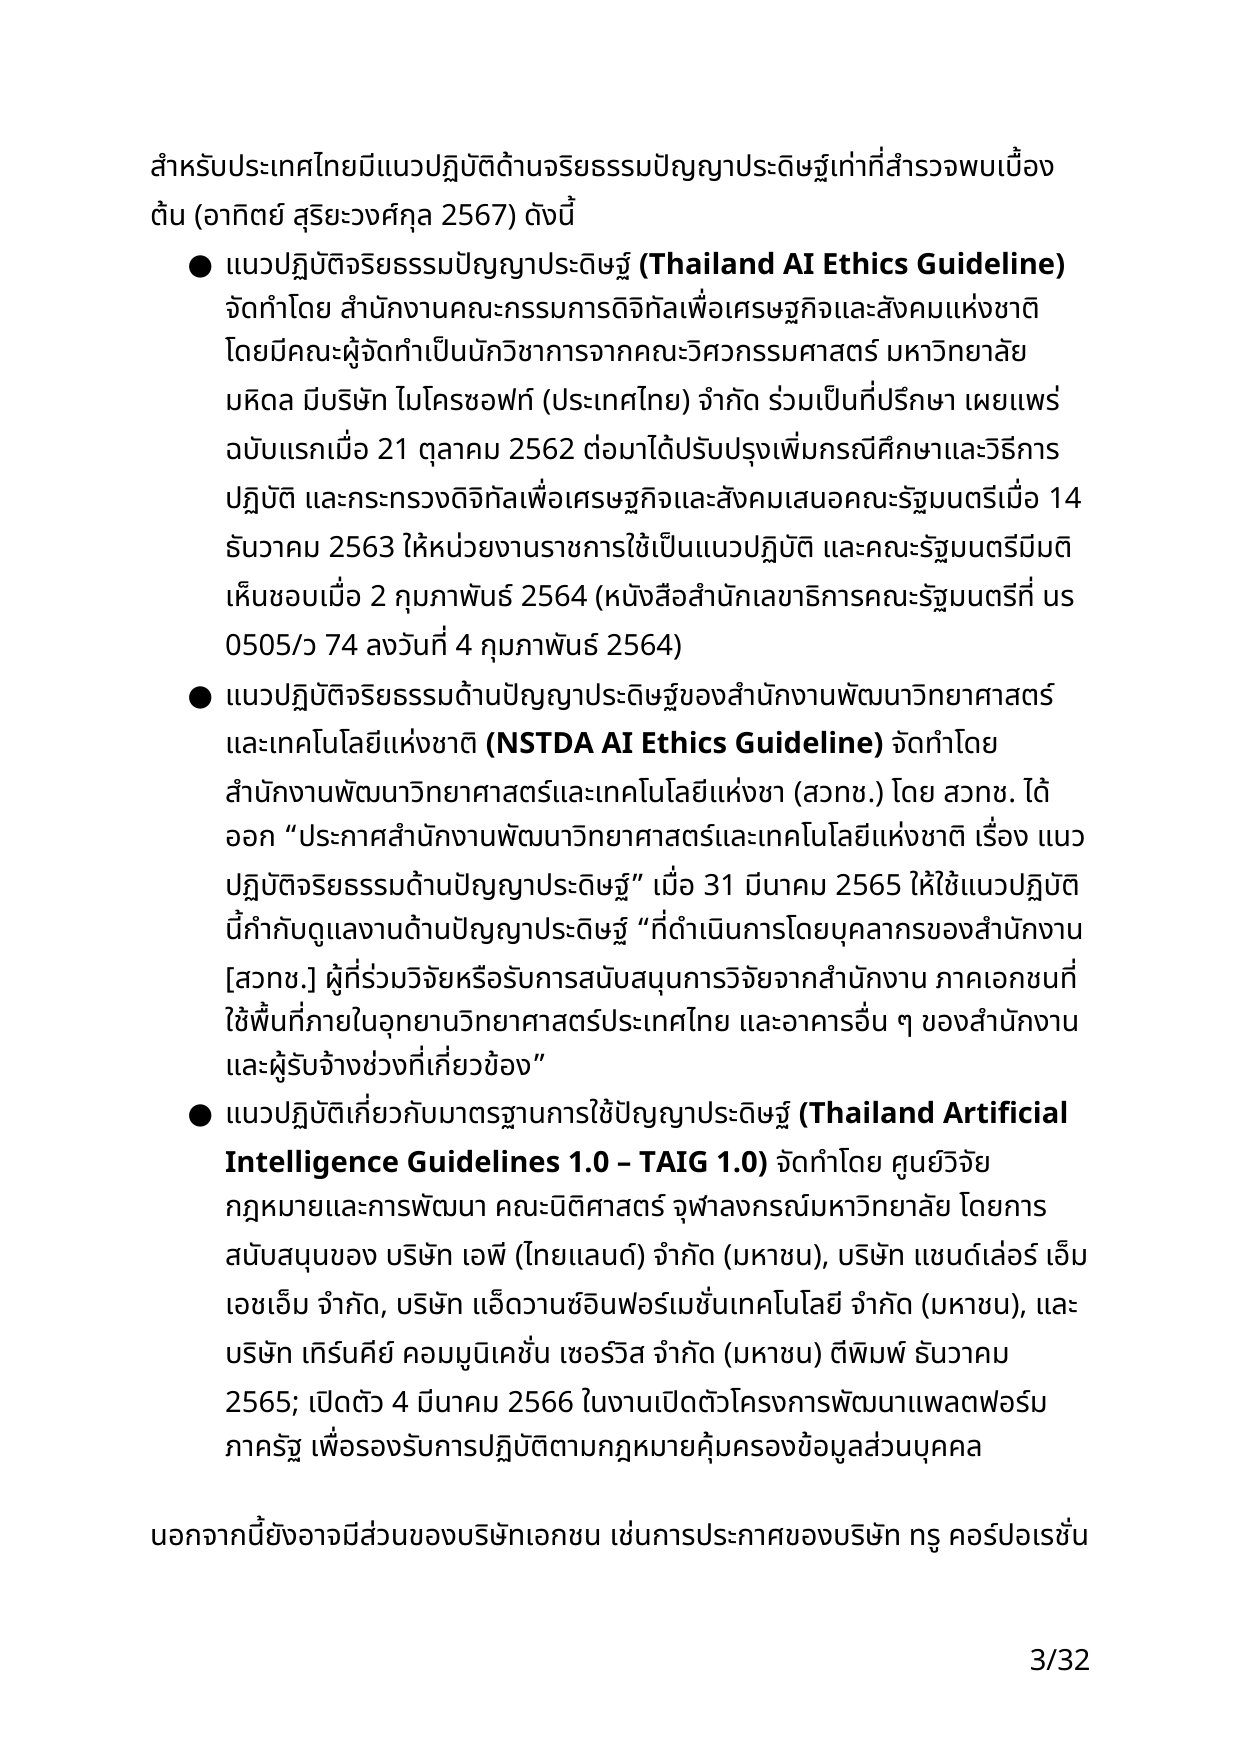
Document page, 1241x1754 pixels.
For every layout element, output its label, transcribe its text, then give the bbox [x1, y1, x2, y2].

list แนวปฏิบัติจริยธรรมด้านปัญญาประดิษฐ์ของสำนักงานพัฒนาวิทยาศาสตร์และเทคโนโลยีแห่งชาติ (NSTDA AI Ethics Guideline) จัดทำโดย สำนักงานพัฒนาวิทยาศาสตร์และเทคโนโลยีแห่งชา (สวทช.) โดย สวทช. ได้ออก “ประกาศสำนักงานพัฒนาวิทยาศาสตร์และเทคโนโลยีแห่งชาติ เรื่อง แนวปฏิบัติจริยธรรมด้านปัญญาประดิษฐ์” เมื่อ 31 มีนาคม 2565 ให้ใช้แนวปฏิบัตินี้กํากับดูแลงานด้านปัญญาประดิษฐ์ “ที่ดําเนินการโดยบุคลากรของสำนักงาน [สวทช.] ผู้ที่ร่วมวิจัยหรือรับการสนับสนุนการวิจัยจากสำนักงาน ภาคเอกชนที่ใช้พื้นที่ภายในอุทยานวิทยาศาสตร์ประเทศไทย และอาคารอื่น ๆ ของสำนักงาน และผู้รับจ้างช่วงที่เกี่ยวข้อง” [187, 674, 1090, 1087]
list แนวปฏิบัติจริยธรรมปัญญาประดิษฐ์ (Thailand AI Ethics Guideline) จัดทำโดย สำนักงานคณะกรรมการดิจิทัลเพื่อเศรษฐกิจและสังคมแห่งชาติ โดยมีคณะผู้จัดทำเป็นนักวิชาการจากคณะวิศวกรรมศาสตร์ มหาวิทยาลัยมหิดล มีบริษัท ไมโครซอฟท์ (ประเทศไทย) จำกัด ร่วมเป็นที่ปรึกษา เผยแพร่ฉบับแรกเมื่อ 21 ตุลาคม 2562 ต่อมาได้ปรับปรุงเพิ่มกรณีศึกษาและวิธีการปฏิบัติ และกระทรวงดิจิทัลเพื่อเศรษฐกิจและสังคมเสนอคณะรัฐมนตรีเมื่อ 14 ธันวาคม 2563 ให้หน่วยงานราชการใช้เป็นแนวปฏิบัติ และคณะรัฐมนตรีมีมติเห็นชอบเมื่อ 2 กุมภาพันธ์ 2564 (หนังสือสำนักเลขาธิการคณะรัฐมนตรีที่ นร 0505/ว 74 ลงวันที่ 4 กุมภาพันธ์ 2564) [187, 243, 1090, 667]
list แนวปฏิบัติเกี่ยวกับมาตรฐานการใช้ปัญญาประดิษฐ์ (Thailand Artificial Intelligence Guidelines 1.0 – TAIG 1.0) จัดทำโดย ศูนย์วิจัยกฎหมายและการพัฒนา คณะนิติศาสตร์ จุฬาลงกรณ์มหาวิทยาลัย โดยการสนับสนุนของ บริษัท เอพี (ไทยแลนด์) จำกัด (มหาชน), บริษัท แชนด์เล่อร์ เอ็มเอชเอ็ม จำกัด, บริษัท แอ็ดวานซ์อินฟอร์เมชั่นเทคโนโลยี จำกัด (มหาชน), และ บริษัท เทิร์นคีย์ คอมมูนิเคชั่น เซอร์วิส จำกัด (มหาชน) ตีพิมพ์ ธันวาคม 2565; เปิดตัว 4 มีนาคม 2566 ในงานเปิดตัวโครงการพัฒนาแพลตฟอร์มภาครัฐ เพื่อรองรับการปฏิบัติตามกฎหมายคุ้มครองข้อมูลส่วนบุคคล [187, 1093, 1090, 1468]
text สำหรับประเทศไทยมีแนวปฏิบัติด้านจริยธรรมปัญญาประดิษฐ์เท่าที่สำรวจพบเบื้องต้น (อาทิตย์ สุริยะวงศ์กุล 2567) ดังนี้ [150, 150, 1090, 237]
text นอกจากนี้ยังอาจมีส่วนของบริษัทเอกชน เช่นการประกาศของบริษัท ทรู คอร์ปอเรชั่น [150, 1519, 1090, 1557]
